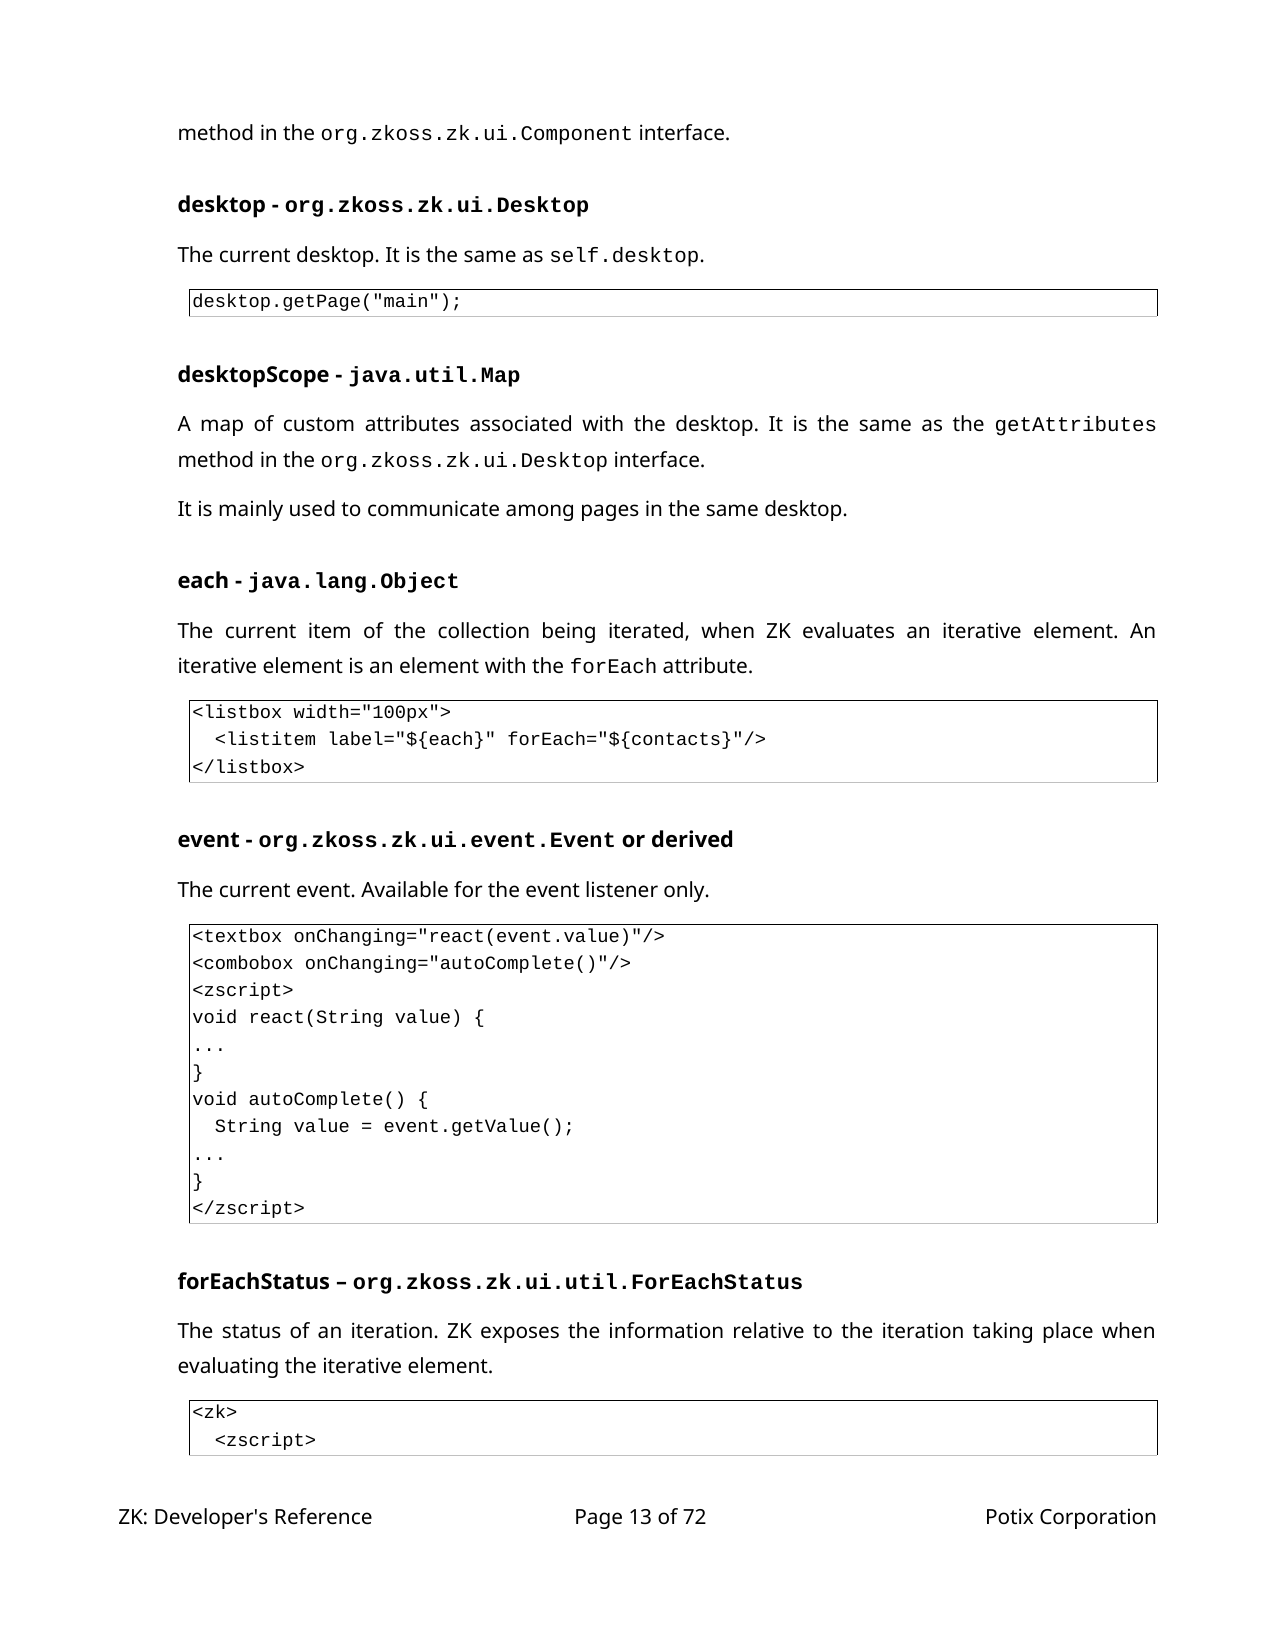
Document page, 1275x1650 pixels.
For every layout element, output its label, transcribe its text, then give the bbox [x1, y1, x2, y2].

text String value = event.getValue(); [190, 1114, 1157, 1138]
text <zscript> [190, 1427, 1157, 1455]
text <zk> [190, 1401, 1157, 1424]
text It is mainly used to communicate among pages in the same desktop. [177, 494, 1157, 522]
text </zscript> [190, 1196, 1157, 1223]
text The status of an iteration. ZK exposes the information relative to the iteration taking place when evaluating the iterative element. [177, 1316, 1157, 1380]
text The current desktop. It is the same as self.desktop. [177, 240, 1157, 268]
subtitle event - org.zkoss.zk.ui.event.Event or derived [177, 824, 1157, 854]
text ... [190, 1141, 1157, 1166]
text <zscript> [190, 978, 1157, 1002]
text The current event. Available for the event listener only. [177, 875, 1157, 903]
text method in the org.zkoss.zk.ui.Component interface. [177, 118, 1157, 147]
text } [190, 1168, 1157, 1193]
text } [190, 1060, 1157, 1084]
subtitle forEachStatus – org.zkoss.zk.ui.util.ForEachStatus [177, 1266, 1157, 1296]
text The current item of the collection being iterated, when ZK evaluates an iterative element. An iterative element is an element with the forEach attribute. [177, 616, 1157, 679]
text </listbox> [190, 754, 1157, 782]
text ... [190, 1033, 1157, 1057]
text A map of custom attributes associated with the desktop. It is the same as the getAttributes method in the org.zkoss.zk.ui.Desktop interface. [177, 409, 1157, 474]
text desktop.getPage("main"); [190, 290, 1157, 316]
subtitle desktop - org.zkoss.zk.ui.Desktop [177, 189, 1157, 219]
text <textbox onChanging="react(event.value)"/> [190, 925, 1157, 948]
text void react(String value) { [190, 1005, 1157, 1030]
text <listbox width="100px"> [190, 701, 1157, 724]
text <combobox onChanging="autoComplete()"/> [190, 951, 1157, 975]
text void autoComplete() { [190, 1087, 1157, 1111]
subtitle desktopScope - java.util.Map [177, 359, 1157, 389]
subtitle each - java.lang.Object [177, 565, 1157, 595]
text <listitem label="${each}" forEach="${contacts}"/> [190, 727, 1157, 752]
